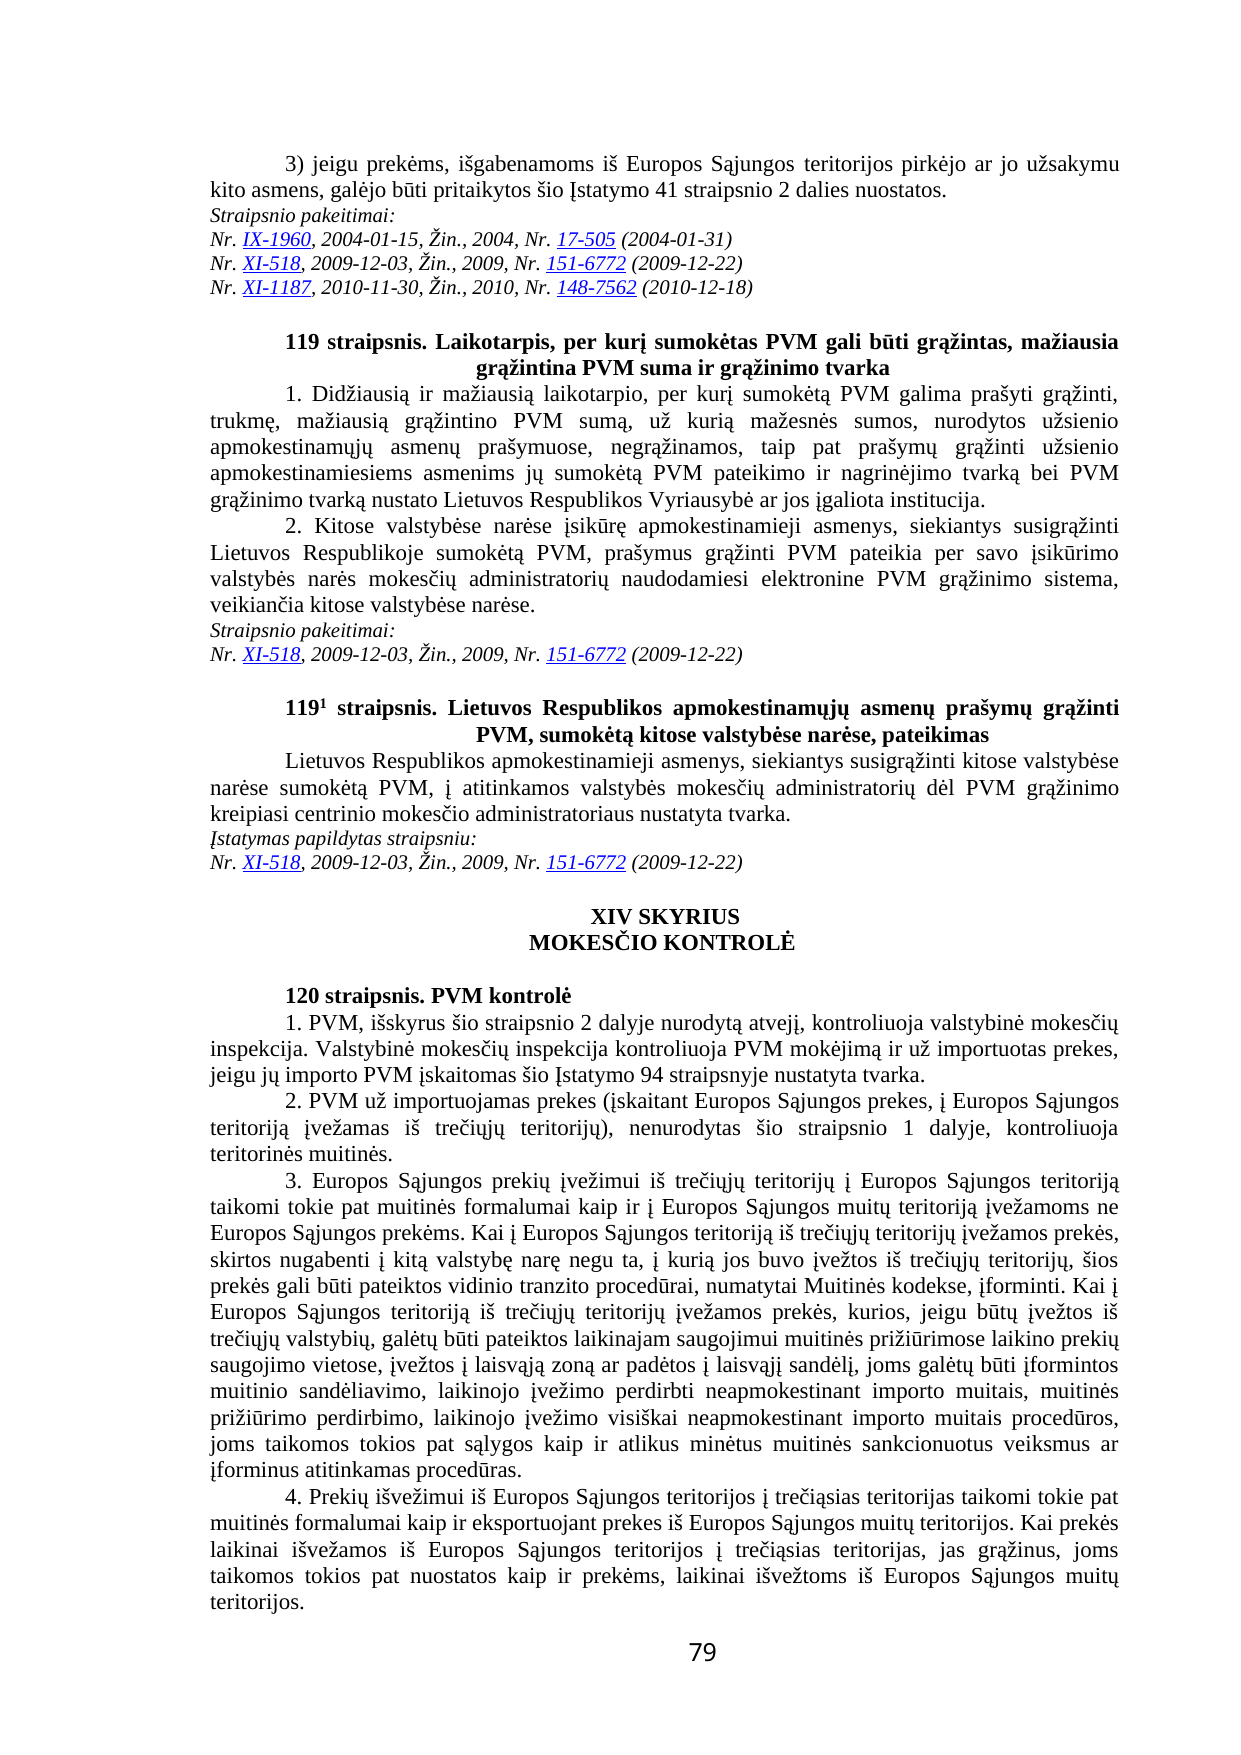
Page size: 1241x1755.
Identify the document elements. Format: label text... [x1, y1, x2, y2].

text 119 straipsnis. Laikotarpis, per kurį sumokėtas PVM gali būti grąžintas, mažiausia grąžintina PVM suma ir grąžinimo tvarka [285, 328, 1120, 380]
text Įstatymas papildytas straipsniu: [210, 826, 1120, 850]
text Nr. IX-1960, 2004-01-15, Žin., 2004, Nr. 17-505 (2004-01-31) [210, 227, 1120, 251]
text Nr. XI-518, 2009-12-03, Žin., 2009, Nr. 151-6772 (2009-12-22) [210, 251, 1120, 275]
text 2. Kitose valstybėse narėse įsikūrę apmokestinamieji asmenys, siekiantys susigrąžinti Lietuvos Respublikoje sumokėtą PVM, prašymus grąžinti PVM pateikia per savo įsikūrimo valstybės narės mokesčių administratorių naudodamiesi elektronine PVM grąžinimo sistema, veikiančia kitose valstybėse narėse. [210, 512, 1120, 618]
text Nr. XI-518, 2009-12-03, Žin., 2009, Nr. 151-6772 (2009-12-22) [210, 850, 1120, 874]
text XIV SKYRIUS [210, 903, 1120, 929]
text 1. Didžiausią ir mažiausią laikotarpio, per kurį sumokėtą PVM galima prašyti grąžinti, trukmę, mažiausią grąžintino PVM sumą, už kurią mažesnės sumos, nurodytos užsienio apmokestinamųjų asmenų prašymuose, negrąžinamos, taip pat prašymų grąžinti užsienio apmokestinamiesiems asmenims jų sumokėtą PVM pateikimo ir nagrinėjimo tvarką bei PVM grąžinimo tvarką nustato Lietuvos Respublikos Vyriausybė ar jos įgaliota institucija. [210, 380, 1120, 512]
text 3. Europos Sąjungos prekių įvežimui iš trečiųjų teritorijų į Europos Sąjungos teritoriją taikomi tokie pat muitinės formalumai kaip ir į Europos Sąjungos muitų teritoriją įvežamoms ne Europos Sąjungos prekėms. Kai į Europos Sąjungos teritoriją iš trečiųjų teritorijų įvežamos prekės, skirtos nugabenti į kitą valstybę narę negu ta, į kurią jos buvo įvežtos iš trečiųjų teritorijų, šios prekės gali būti pateiktos vidinio tranzito procedūrai, numatytai Muitinės kodekse, įforminti. Kai į Europos Sąjungos teritoriją iš trečiųjų teritorijų įvežamos prekės, kurios, jeigu būtų įvežtos iš trečiųjų valstybių, galėtų būti pateiktos laikinajam saugojimui muitinės prižiūrimose laikino prekių saugojimo vietose, įvežtos į laisvąją zoną ar padėtos į laisvąjį sandėlį, joms galėtų būti įformintos muitinio sandėliavimo, laikinojo įvežimo perdirbti neapmokestinant importo muitais, muitinės prižiūrimo perdirbimo, laikinojo įvežimo visiškai neapmokestinant importo muitais procedūros, joms taikomos tokios pat sąlygos kaip ir atlikus minėtus muitinės sankcionuotus veiksmus ar įforminus atitinkamas procedūras. [210, 1167, 1120, 1483]
text Nr. XI-1187, 2010-11-30, Žin., 2010, Nr. 148-7562 (2010-12-18) [210, 275, 1120, 299]
text 3) jeigu prekėms, išgabenamoms iš Europos Sąjungos teritorijos pirkėjo ar jo užsakymu kito asmens, galėjo būti pritaikytos šio Įstatymo 41 straipsnio 2 dalies nuostatos. [210, 150, 1120, 203]
text 4. Prekių išvežimui iš Europos Sąjungos teritorijos į trečiąsias teritorijas taikomi tokie pat muitinės formalumai kaip ir eksportuojant prekes iš Europos Sąjungos muitų teritorijos. Kai prekės laikinai išvežamos iš Europos Sąjungos teritorijos į trečiąsias teritorijas, jas grąžinus, joms taikomos tokios pat nuostatos kaip ir prekėms, laikinai išvežtoms iš Europos Sąjungos muitų teritorijos. [210, 1483, 1120, 1615]
text Nr. XI-518, 2009-12-03, Žin., 2009, Nr. 151-6772 (2009-12-22) [210, 642, 1120, 666]
text Straipsnio pakeitimai: [210, 203, 1120, 227]
text 1191 straipsnis. Lietuvos Respublikos apmokestinamųjų asmenų prašymų grąžinti PVM, sumokėtą kitose valstybėse narėse, pateikimas [285, 694, 1120, 747]
text Lietuvos Respublikos apmokestinamieji asmenys, siekiantys susigrąžinti kitose valstybėse narėse sumokėtą PVM, į atitinkamos valstybės mokesčių administratorių dėl PVM grąžinimo kreipiasi centrinio mokesčio administratoriaus nustatyta tvarka. [210, 747, 1120, 826]
text 1. PVM, išskyrus šio straipsnio 2 dalyje nurodytą atvejį, kontroliuoja valstybinė mokesčių inspekcija. Valstybinė mokesčių inspekcija kontroliuoja PVM mokėjimą ir už importuotas prekes, jeigu jų importo PVM įskaitomas šio Įstatymo 94 straipsnyje nustatyta tvarka. [210, 1008, 1120, 1088]
text MOKESČIO KONTROLĖ [210, 929, 1120, 956]
text 2. PVM už importuojamas prekes (įskaitant Europos Sąjungos prekes, į Europos Sąjungos teritoriją įvežamas iš trečiųjų teritorijų), nenurodytas šio straipsnio 1 dalyje, kontroliuoja teritorinės muitinės. [210, 1088, 1120, 1167]
text Straipsnio pakeitimai: [210, 618, 1120, 642]
text 120 straipsnis. PVM kontrolė [210, 982, 1120, 1008]
